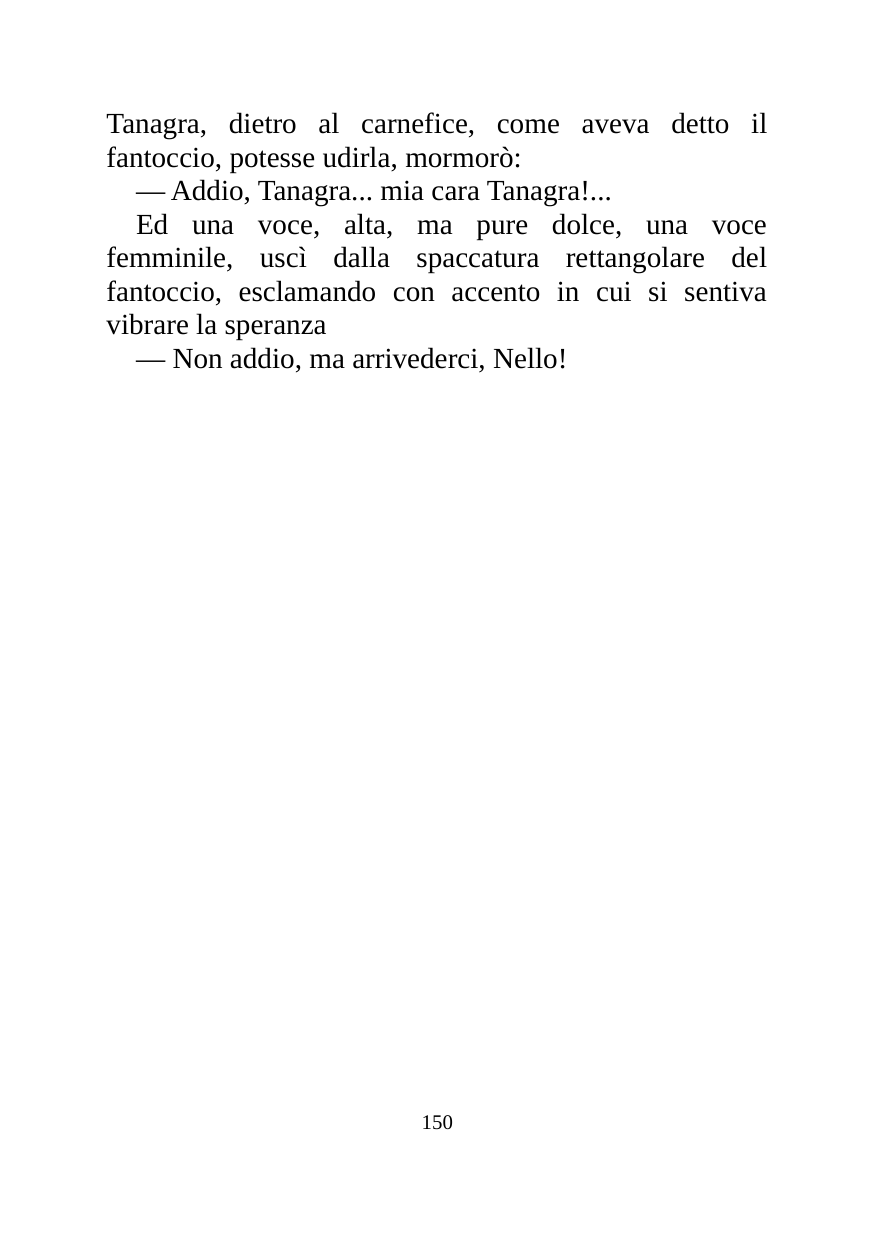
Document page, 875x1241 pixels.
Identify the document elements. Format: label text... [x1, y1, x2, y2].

text Tanagra, dietro al carnefice, come aveva detto il fantoccio, potesse udirla, mormorò: [106, 106, 768, 173]
text Ed una voce, alta, ma pure dolce, una voce femminile, uscì dalla spaccatura rettangolare del fantoccio, esclamando con accento in cui si sentiva vibrare la speranza [106, 207, 768, 341]
text — Addio, Tanagra... mia cara Tanagra!... [106, 173, 768, 207]
text — Non addio, ma arrivederci, Nello! [106, 341, 768, 374]
